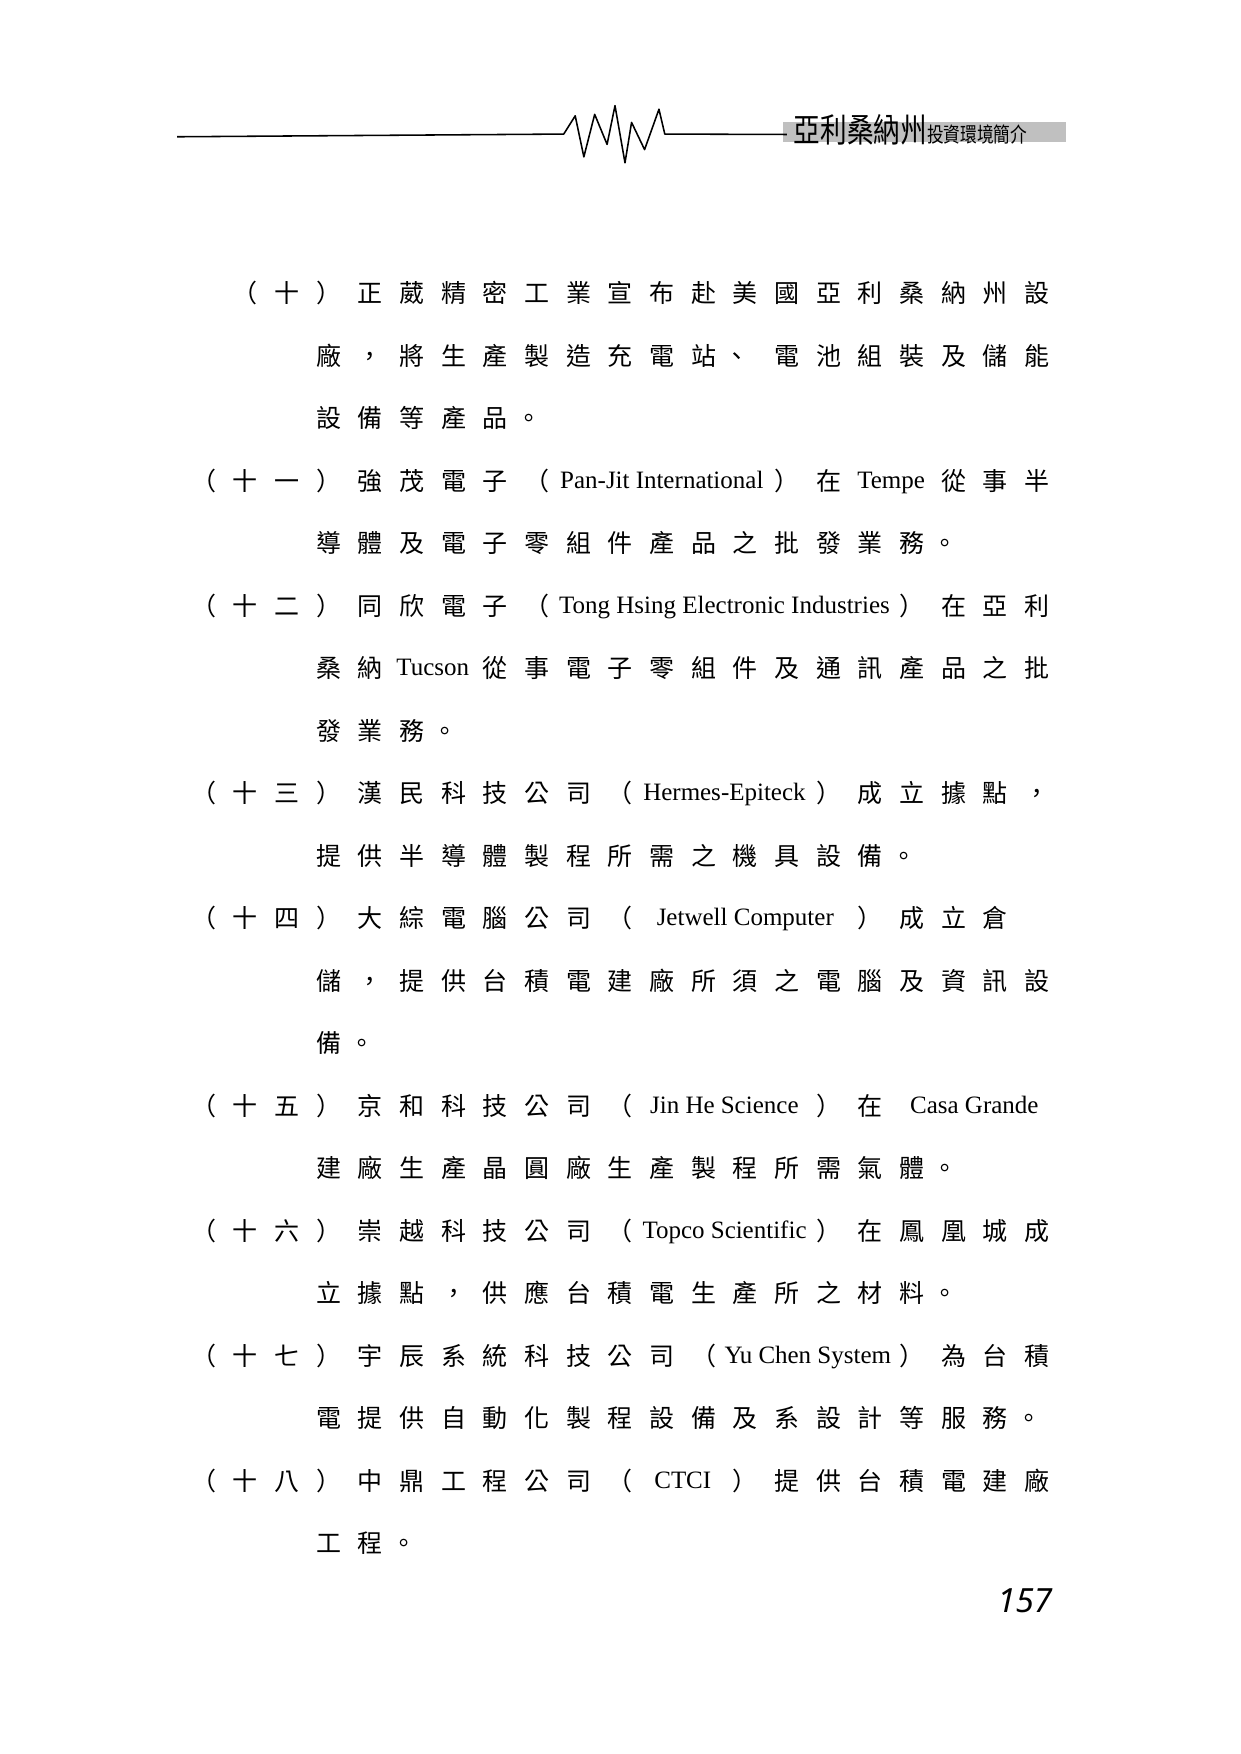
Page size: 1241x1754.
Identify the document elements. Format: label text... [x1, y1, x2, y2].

text （十七）宇辰系統科技公司（Yu Chen System）為台積電提供自動化製程設備及系設計等服務。 [183, 1313, 1058, 1438]
text （十三）漢民科技公司（Hermes-Epiteck）成立據點，提供半導體製程所需之機具設備。 [183, 750, 1058, 875]
text （十四）大綜電腦公司（Jetwell Computer）成立倉儲，提供台積電建廠所須之電腦及資訊設備。 [183, 875, 1058, 1063]
text （十八）中鼎工程公司（CTCI）提供台積電建廠工程。 [183, 1438, 1058, 1563]
text （十）正葳精密工業宣布赴美國亞利桑納州設廠，將生產製造充電站、電池組裝及儲能設備等產品。 [207, 250, 1058, 438]
text （十一）強茂電子（Pan-Jit International）在Tempe從事半導體及電子零組件產品之批發業務。 [183, 438, 1058, 563]
text （十二）同欣電子（Tong Hsing Electronic Industries）在亞利桑納Tucson從事電子零組件及通訊產品之批發業務。 [183, 563, 1058, 750]
text （十六）崇越科技公司（Topco Scientific）在鳳凰城成立據點，供應台積電生產所之材料。 [183, 1188, 1058, 1313]
text （十五）京和科技公司（Jin He Science）在Casa Grande建廠生產晶圓廠生產製程所需氣體。 [183, 1063, 1058, 1188]
